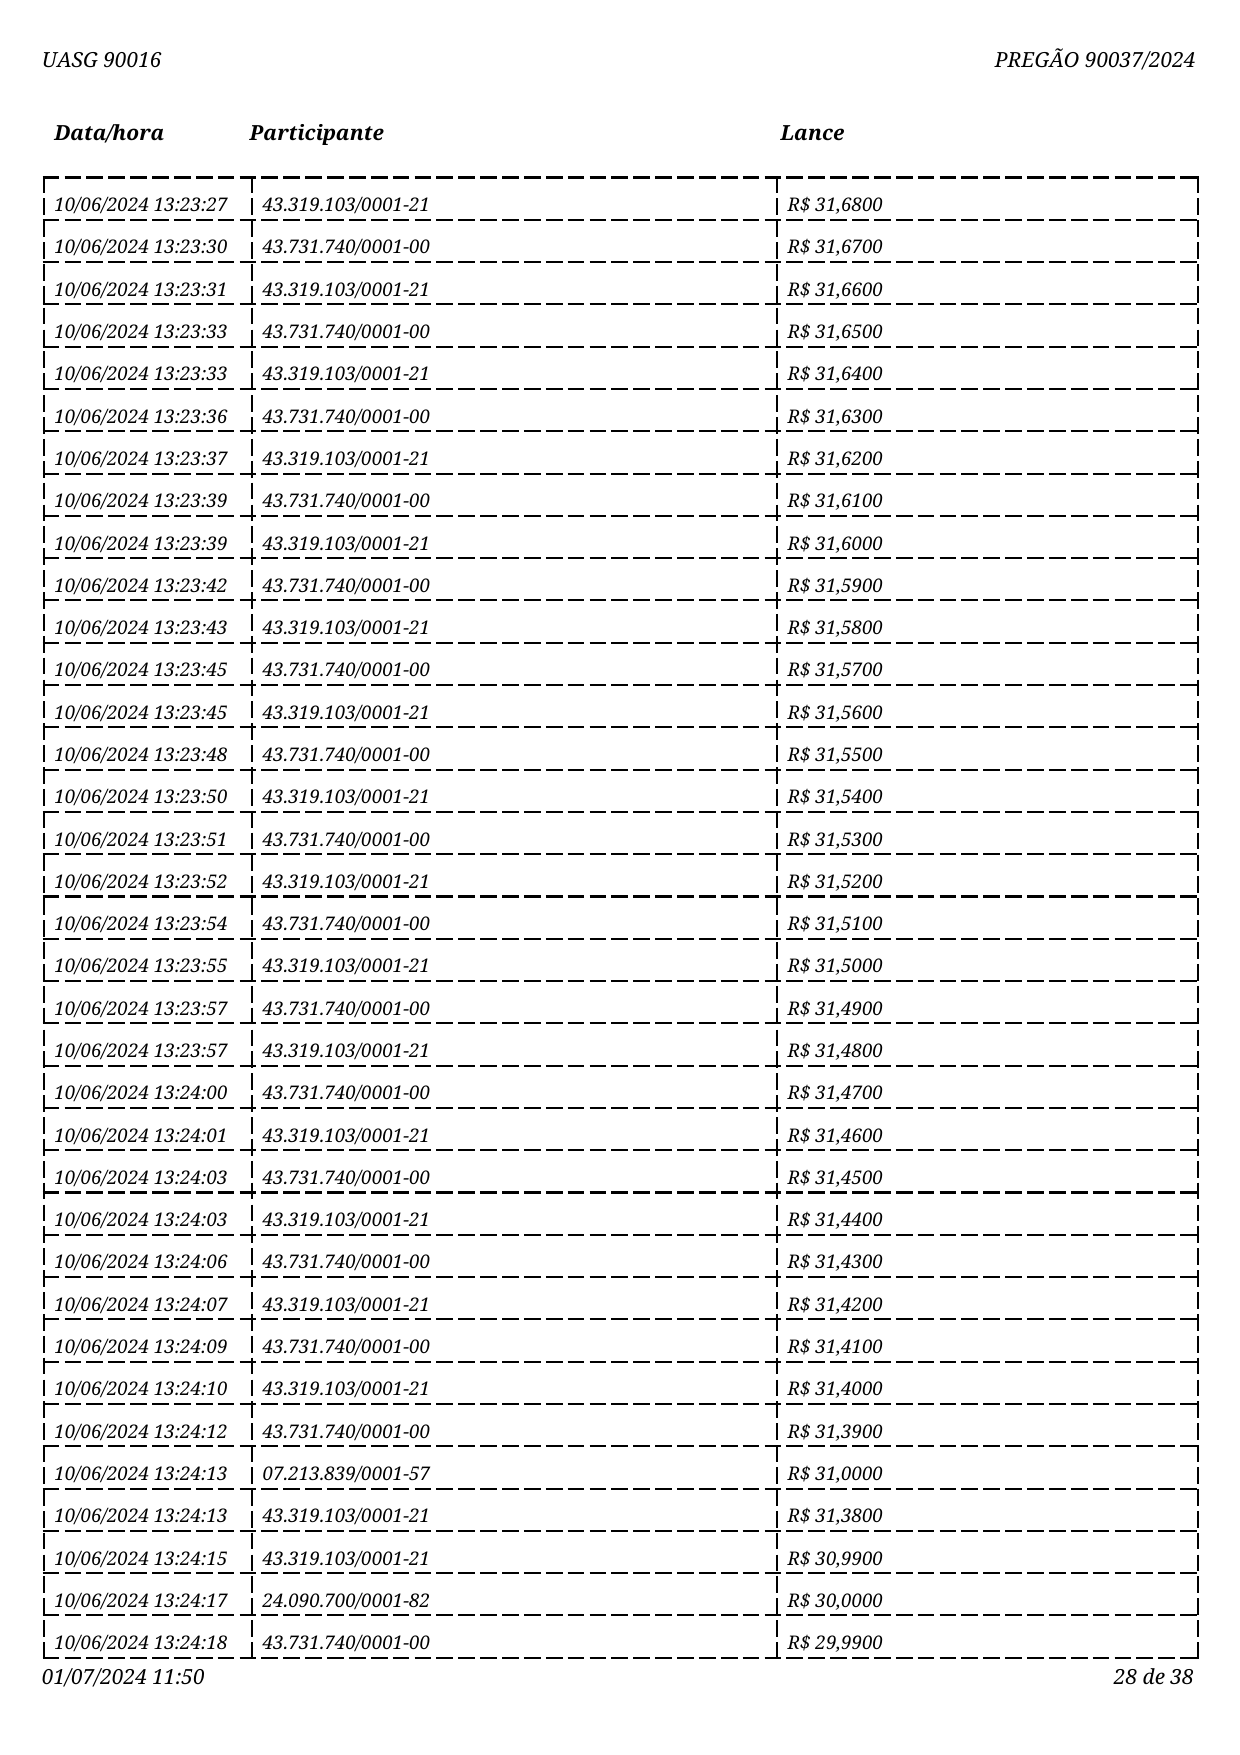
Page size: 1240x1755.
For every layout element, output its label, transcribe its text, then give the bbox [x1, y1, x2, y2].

table_cell 43.319.103/0001-21 [252, 1276, 777, 1318]
table_cell 10/06/2024 13:24:13 [44, 1445, 252, 1487]
table_cell R$ 31,4700 [777, 1065, 1198, 1107]
table_cell 10/06/2024 13:23:57 [44, 1022, 252, 1064]
table_cell 43.731.740/0001-00 [252, 811, 777, 853]
table_header 43.319.103/0001-21 [252, 176, 777, 219]
table_cell 10/06/2024 13:23:54 [44, 895, 252, 938]
table_cell R$ 31,6000 [777, 515, 1198, 557]
table_cell R$ 31,4400 [777, 1191, 1198, 1234]
table_cell 10/06/2024 13:23:57 [44, 980, 252, 1022]
table_cell 43.731.740/0001-00 [252, 1403, 777, 1445]
table_cell 10/06/2024 13:23:42 [44, 557, 252, 599]
table_cell 10/06/2024 13:24:12 [44, 1403, 252, 1445]
table_cell R$ 31,6100 [777, 473, 1198, 515]
table_cell R$ 31,3800 [777, 1488, 1198, 1530]
table_cell 43.731.740/0001-00 [252, 980, 777, 1022]
table_cell 10/06/2024 13:24:17 [44, 1572, 252, 1614]
table_cell 43.319.103/0001-21 [252, 684, 777, 726]
table_cell 43.319.103/0001-21 [252, 515, 777, 557]
table_cell 10/06/2024 13:23:33 [44, 346, 252, 388]
table_cell R$ 31,6500 [777, 303, 1198, 346]
table_cell R$ 31,5800 [777, 599, 1198, 642]
table_cell R$ 31,5500 [777, 726, 1198, 768]
table_cell 43.731.740/0001-00 [252, 895, 777, 938]
table_cell 10/06/2024 13:23:48 [44, 726, 252, 768]
table_cell 43.731.740/0001-00 [252, 557, 777, 599]
table_cell 43.731.740/0001-00 [252, 1234, 777, 1276]
table_header R$ 31,6800 [777, 176, 1198, 219]
table_cell R$ 31,4300 [777, 1234, 1198, 1276]
table_cell R$ 31,5100 [777, 895, 1198, 938]
table_cell 43.319.103/0001-21 [252, 430, 777, 472]
table_cell R$ 31,6700 [777, 219, 1198, 261]
table_cell R$ 31,4500 [777, 1149, 1198, 1191]
table_cell 10/06/2024 13:23:50 [44, 769, 252, 811]
table_cell R$ 30,0000 [777, 1572, 1198, 1614]
table_cell 43.319.103/0001-21 [252, 261, 777, 303]
table_cell 43.319.103/0001-21 [252, 853, 777, 895]
table_cell 10/06/2024 13:24:06 [44, 1234, 252, 1276]
table_cell 43.731.740/0001-00 [252, 1614, 777, 1657]
table_cell R$ 31,6300 [777, 388, 1198, 430]
table_cell R$ 31,4100 [777, 1318, 1198, 1361]
table_cell R$ 29,9900 [777, 1614, 1198, 1657]
table_cell 10/06/2024 13:24:15 [44, 1530, 252, 1572]
table_cell 10/06/2024 13:23:45 [44, 684, 252, 726]
table_cell 43.731.740/0001-00 [252, 388, 777, 430]
table_cell R$ 31,5600 [777, 684, 1198, 726]
table_cell R$ 31,6400 [777, 346, 1198, 388]
table_cell R$ 31,4900 [777, 980, 1198, 1022]
table_cell 10/06/2024 13:23:52 [44, 853, 252, 895]
table_cell 43.319.103/0001-21 [252, 1022, 777, 1064]
table_cell 43.731.740/0001-00 [252, 219, 777, 261]
table_cell 10/06/2024 13:23:43 [44, 599, 252, 642]
table_cell R$ 31,5900 [777, 557, 1198, 599]
table_cell 10/06/2024 13:24:03 [44, 1149, 252, 1191]
table_cell 43.319.103/0001-21 [252, 769, 777, 811]
table_cell 10/06/2024 13:23:39 [44, 515, 252, 557]
table_cell 43.319.103/0001-21 [252, 599, 777, 642]
table_cell 10/06/2024 13:23:36 [44, 388, 252, 430]
table_cell 10/06/2024 13:24:00 [44, 1065, 252, 1107]
table_cell R$ 31,5700 [777, 642, 1198, 684]
table_cell 43.731.740/0001-00 [252, 303, 777, 346]
table_cell 43.319.103/0001-21 [252, 1191, 777, 1234]
table_cell R$ 31,6200 [777, 430, 1198, 472]
table_cell 43.319.103/0001-21 [252, 346, 777, 388]
table_cell 43.731.740/0001-00 [252, 1065, 777, 1107]
table_cell 10/06/2024 13:23:55 [44, 938, 252, 980]
table_cell 43.731.740/0001-00 [252, 473, 777, 515]
table_cell R$ 31,4800 [777, 1022, 1198, 1064]
table_cell 10/06/2024 13:23:45 [44, 642, 252, 684]
table_cell 10/06/2024 13:24:01 [44, 1107, 252, 1149]
table_cell 10/06/2024 13:23:51 [44, 811, 252, 853]
table_cell 43.319.103/0001-21 [252, 938, 777, 980]
table_cell 10/06/2024 13:24:03 [44, 1191, 252, 1234]
table_cell 24.090.700/0001-82 [252, 1572, 777, 1614]
table_cell 10/06/2024 13:24:13 [44, 1488, 252, 1530]
table_cell 10/06/2024 13:24:18 [44, 1614, 252, 1657]
table_cell 10/06/2024 13:24:07 [44, 1276, 252, 1318]
table_cell 10/06/2024 13:23:39 [44, 473, 252, 515]
table_cell R$ 31,5400 [777, 769, 1198, 811]
table_cell 43.731.740/0001-00 [252, 726, 777, 768]
table_cell 43.731.740/0001-00 [252, 642, 777, 684]
table_cell 43.319.103/0001-21 [252, 1361, 777, 1403]
table_cell R$ 31,4000 [777, 1361, 1198, 1403]
table_cell R$ 31,5200 [777, 853, 1198, 895]
table_header 10/06/2024 13:23:27 [44, 176, 252, 219]
table_cell R$ 31,4200 [777, 1276, 1198, 1318]
table_cell R$ 30,9900 [777, 1530, 1198, 1572]
table_cell R$ 31,5300 [777, 811, 1198, 853]
table_cell R$ 31,5000 [777, 938, 1198, 980]
table_cell R$ 31,3900 [777, 1403, 1198, 1445]
table_cell 43.319.103/0001-21 [252, 1107, 777, 1149]
table_cell 10/06/2024 13:23:31 [44, 261, 252, 303]
table_cell 10/06/2024 13:23:33 [44, 303, 252, 346]
table_cell R$ 31,6600 [777, 261, 1198, 303]
table_cell 10/06/2024 13:24:09 [44, 1318, 252, 1361]
table_cell 10/06/2024 13:23:30 [44, 219, 252, 261]
table_cell R$ 31,0000 [777, 1445, 1198, 1487]
table_cell 43.731.740/0001-00 [252, 1149, 777, 1191]
table_cell 43.319.103/0001-21 [252, 1488, 777, 1530]
table_cell 07.213.839/0001-57 [252, 1445, 777, 1487]
table_cell 43.731.740/0001-00 [252, 1318, 777, 1361]
table_cell 10/06/2024 13:23:37 [44, 430, 252, 472]
table_cell R$ 31,4600 [777, 1107, 1198, 1149]
table_cell 43.319.103/0001-21 [252, 1530, 777, 1572]
table_cell 10/06/2024 13:24:10 [44, 1361, 252, 1403]
